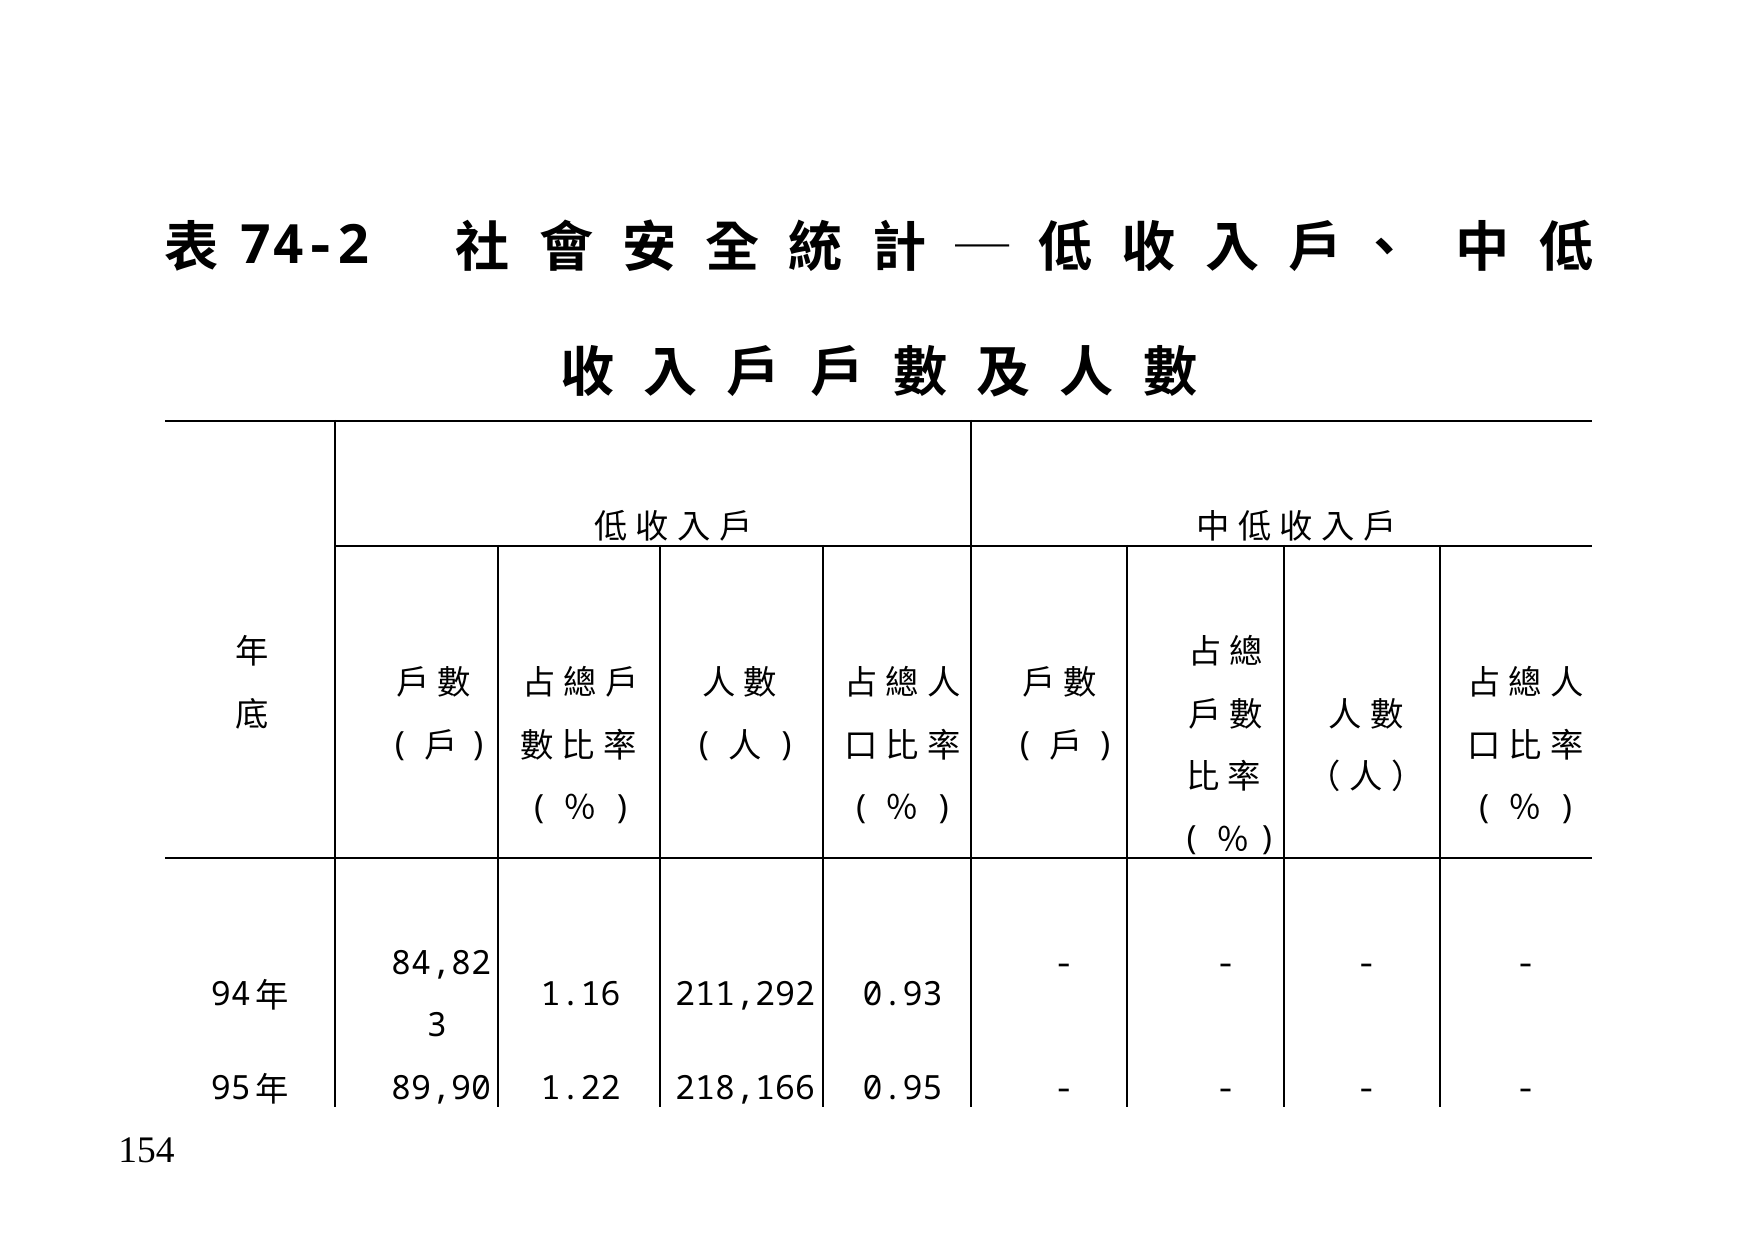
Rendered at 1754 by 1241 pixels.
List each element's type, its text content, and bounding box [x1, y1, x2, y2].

table_cell 人數(人) [661, 547, 822, 857]
table_cell 94年 [165, 859, 334, 1045]
table_cell 人數（人） [1285, 547, 1439, 857]
table_cell 1.16 [499, 859, 659, 1045]
subtitle 表74-2 社會安全統計─低收入戶、中低收入戶戶數及人數 [128, 170, 1628, 420]
table_cell 211,292 [661, 859, 822, 1045]
table_cell 戶數(戶) [972, 547, 1126, 857]
table_cell 占總人口比率(％) [824, 547, 970, 857]
table_cell 95年 [165, 1045, 334, 1107]
table_header 中低收入戶 [972, 422, 1592, 545]
table_header 年 底 [165, 422, 334, 857]
table_header 低收入戶 [336, 422, 970, 545]
table_cell 戶數(戶) [336, 547, 497, 857]
table_cell 占總戶數比率(％) [499, 547, 659, 857]
table_cell 占總戶數比率(％) [1128, 547, 1283, 857]
table_cell - [972, 1045, 1126, 1107]
table_cell 89,90 [336, 1045, 497, 1107]
table_cell 1.22 [499, 1045, 659, 1107]
table_cell 84,823 [336, 859, 497, 1045]
table_cell - [1128, 1045, 1283, 1107]
table_cell 218,166 [661, 1045, 822, 1107]
table_cell - [1441, 859, 1592, 1045]
table_cell - [1285, 859, 1439, 1045]
table_cell 0.93 [824, 859, 970, 1045]
table_cell - [1128, 859, 1283, 1045]
table_cell - [1441, 1045, 1592, 1107]
table_cell - [1285, 1045, 1439, 1107]
table_cell - [972, 859, 1126, 1045]
table_cell 0.95 [824, 1045, 970, 1107]
table_cell 占總人口比率(％) [1441, 547, 1592, 857]
